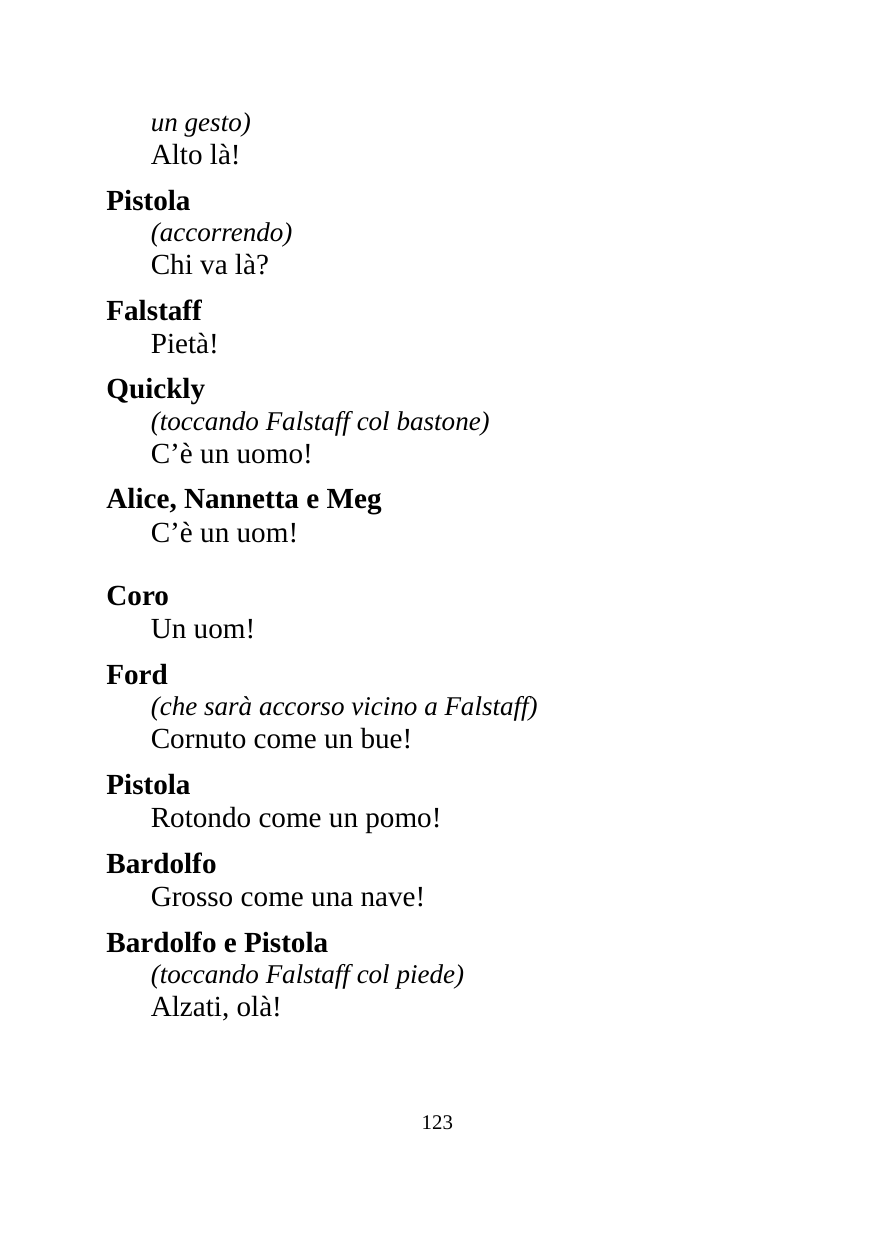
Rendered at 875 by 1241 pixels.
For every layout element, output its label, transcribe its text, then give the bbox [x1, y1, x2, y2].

text (che sarà accorso vicino a Falstaff) Cornuto come un bue! [151, 691, 768, 755]
text un gesto) Alto là! [151, 106, 768, 171]
text Bardolfo e Pistola [106, 925, 768, 958]
text Pietà! [151, 326, 768, 360]
text Grosso come una nave! [151, 879, 768, 913]
text (toccando Falstaff col piede) Alzati, olà! [151, 958, 768, 1023]
text Un uom! [151, 612, 768, 645]
text C’è un uom! [151, 515, 768, 549]
text Coro [106, 578, 768, 612]
text Bardolfo [106, 846, 768, 879]
text Pistola [106, 183, 768, 216]
text Falstaff [106, 293, 768, 326]
text Alice, Nannetta e Meg [106, 482, 768, 515]
text Quickly [106, 372, 768, 405]
text (toccando Falstaff col bastone) C’è un uomo! [151, 405, 768, 470]
text Pistola [106, 767, 768, 801]
text Ford [106, 657, 768, 691]
text (accorrendo) Chi va là? [151, 216, 768, 281]
text Rotondo come un pomo! [151, 801, 768, 834]
